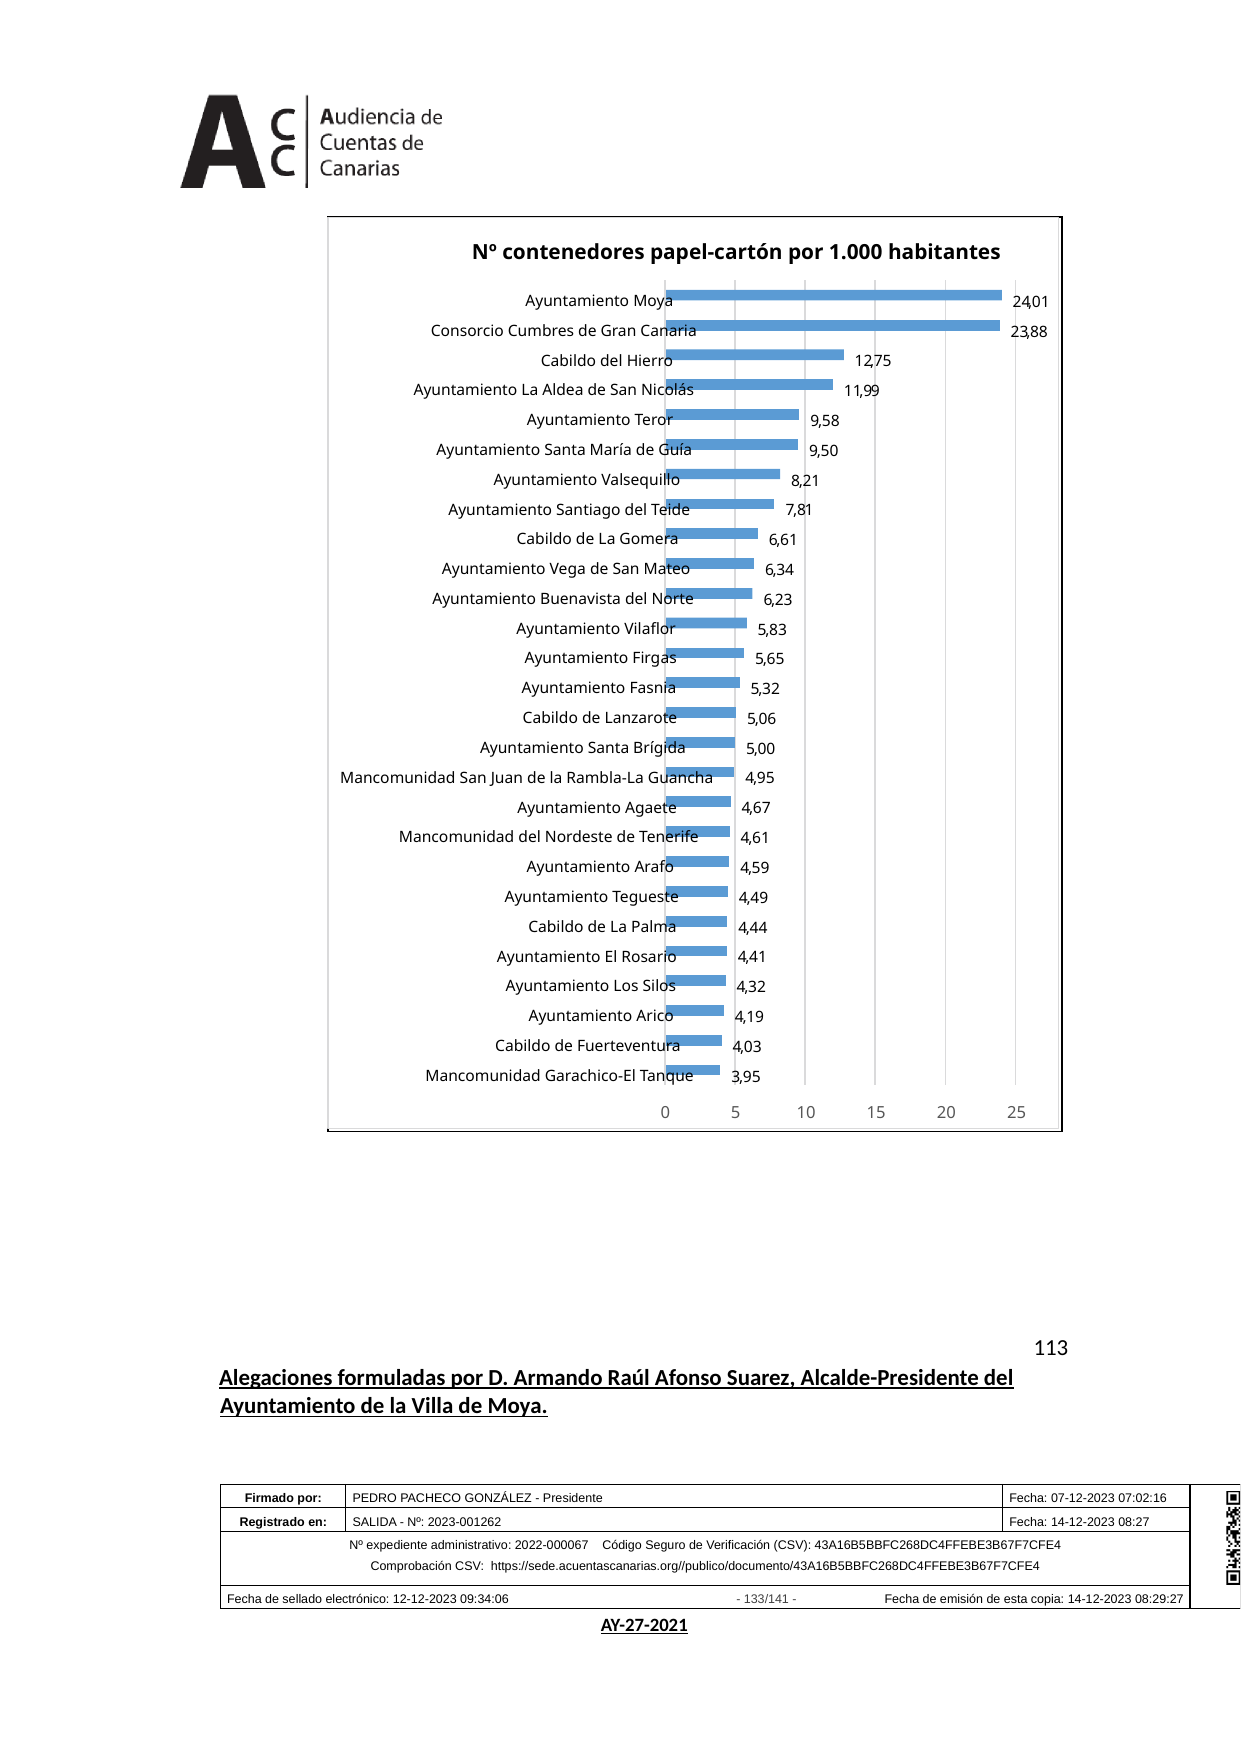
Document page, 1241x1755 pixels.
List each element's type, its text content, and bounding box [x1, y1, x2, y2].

text Alegaciones formuladas por D. Armando Raúl Afonso Suarez, Alcalde-Presidente del Ayuntamiento de la Villa de Moya. [219, 1363, 1075, 1419]
text 113 [221, 1333, 1073, 1361]
